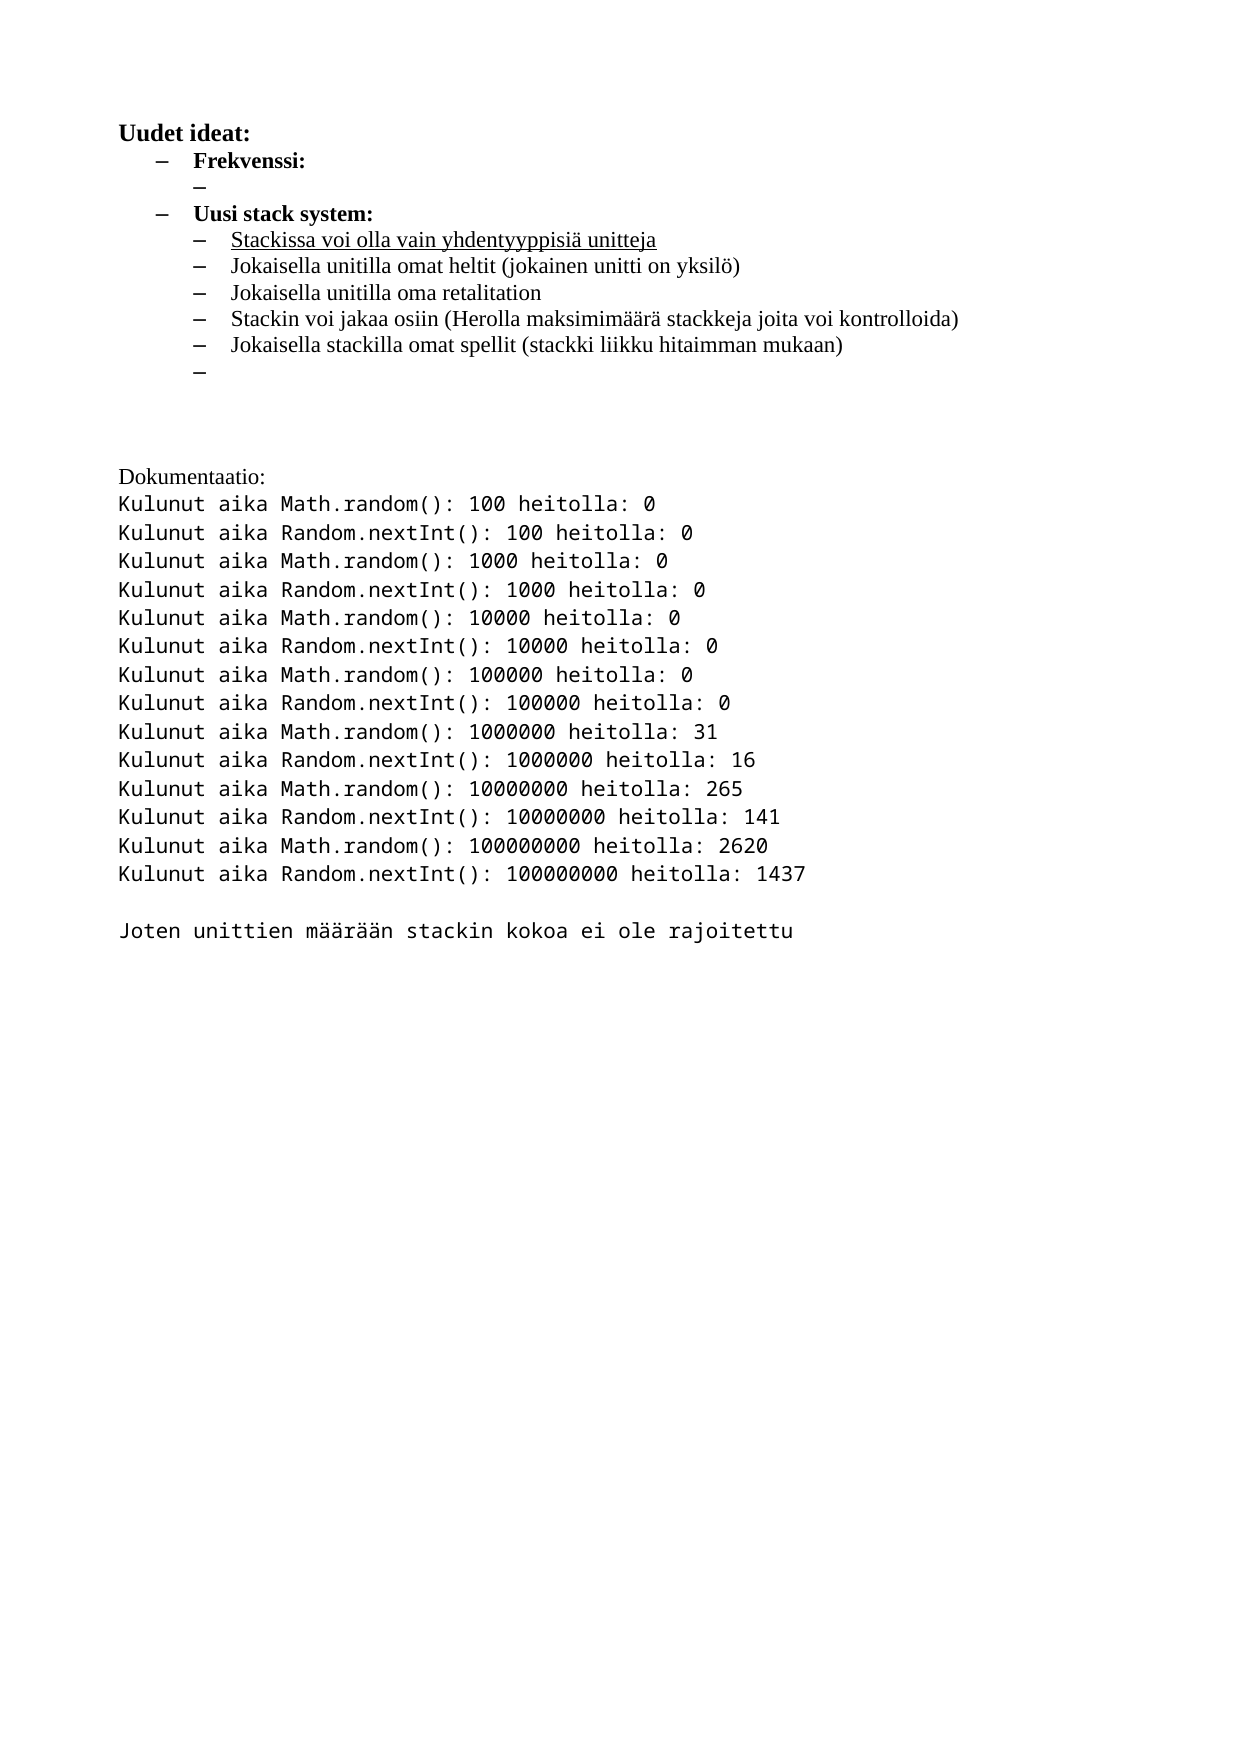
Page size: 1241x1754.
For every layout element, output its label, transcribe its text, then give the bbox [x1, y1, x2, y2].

list Jokaisella stackilla omat spellit (stackki liikku hitaimman mukaan) [193, 331, 1122, 358]
text Kulunut aika Math.random(): 100000000 heitolla: 2620 [118, 831, 1122, 859]
list Jokaisella unitilla omat heltit (jokainen unitti on yksilö) [193, 252, 1122, 279]
text Kulunut aika Random.nextInt(): 1000000 heitolla: 16 [118, 745, 1122, 774]
list Jokaisella unitilla oma retalitation [193, 279, 1122, 305]
list Frekvenssi: [156, 147, 1122, 173]
text Dokumentaatio: [118, 463, 1122, 489]
text Kulunut aika Random.nextInt(): 10000000 heitolla: 141 [118, 802, 1122, 831]
text Kulunut aika Math.random(): 100 heitolla: 0 [118, 489, 1122, 518]
text Kulunut aika Random.nextInt(): 100 heitolla: 0 [118, 518, 1122, 546]
text Kulunut aika Random.nextInt(): 1000 heitolla: 0 [118, 575, 1122, 603]
text Uudet ideat: [118, 118, 1122, 147]
text Kulunut aika Random.nextInt(): 10000 heitolla: 0 [118, 632, 1122, 660]
text Kulunut aika Math.random(): 10000 heitolla: 0 [118, 603, 1122, 632]
text Joten unittien määrään stackin kokoa ei ole rajoitettu [118, 916, 1122, 944]
list Stackissa voi olla vain yhdentyyppisiä unitteja [193, 226, 1122, 252]
text Kulunut aika Random.nextInt(): 100000000 heitolla: 1437 [118, 859, 1122, 888]
text Kulunut aika Math.random(): 100000 heitolla: 0 [118, 660, 1122, 688]
list Uusi stack system: [156, 199, 1122, 226]
text Kulunut aika Math.random(): 1000000 heitolla: 31 [118, 717, 1122, 745]
text Kulunut aika Math.random(): 10000000 heitolla: 265 [118, 774, 1122, 802]
text Kulunut aika Random.nextInt(): 100000 heitolla: 0 [118, 688, 1122, 717]
list Stackin voi jakaa osiin (Herolla maksimimäärä stackkeja joita voi kontrolloida) [193, 305, 1122, 331]
text Kulunut aika Math.random(): 1000 heitolla: 0 [118, 546, 1122, 575]
